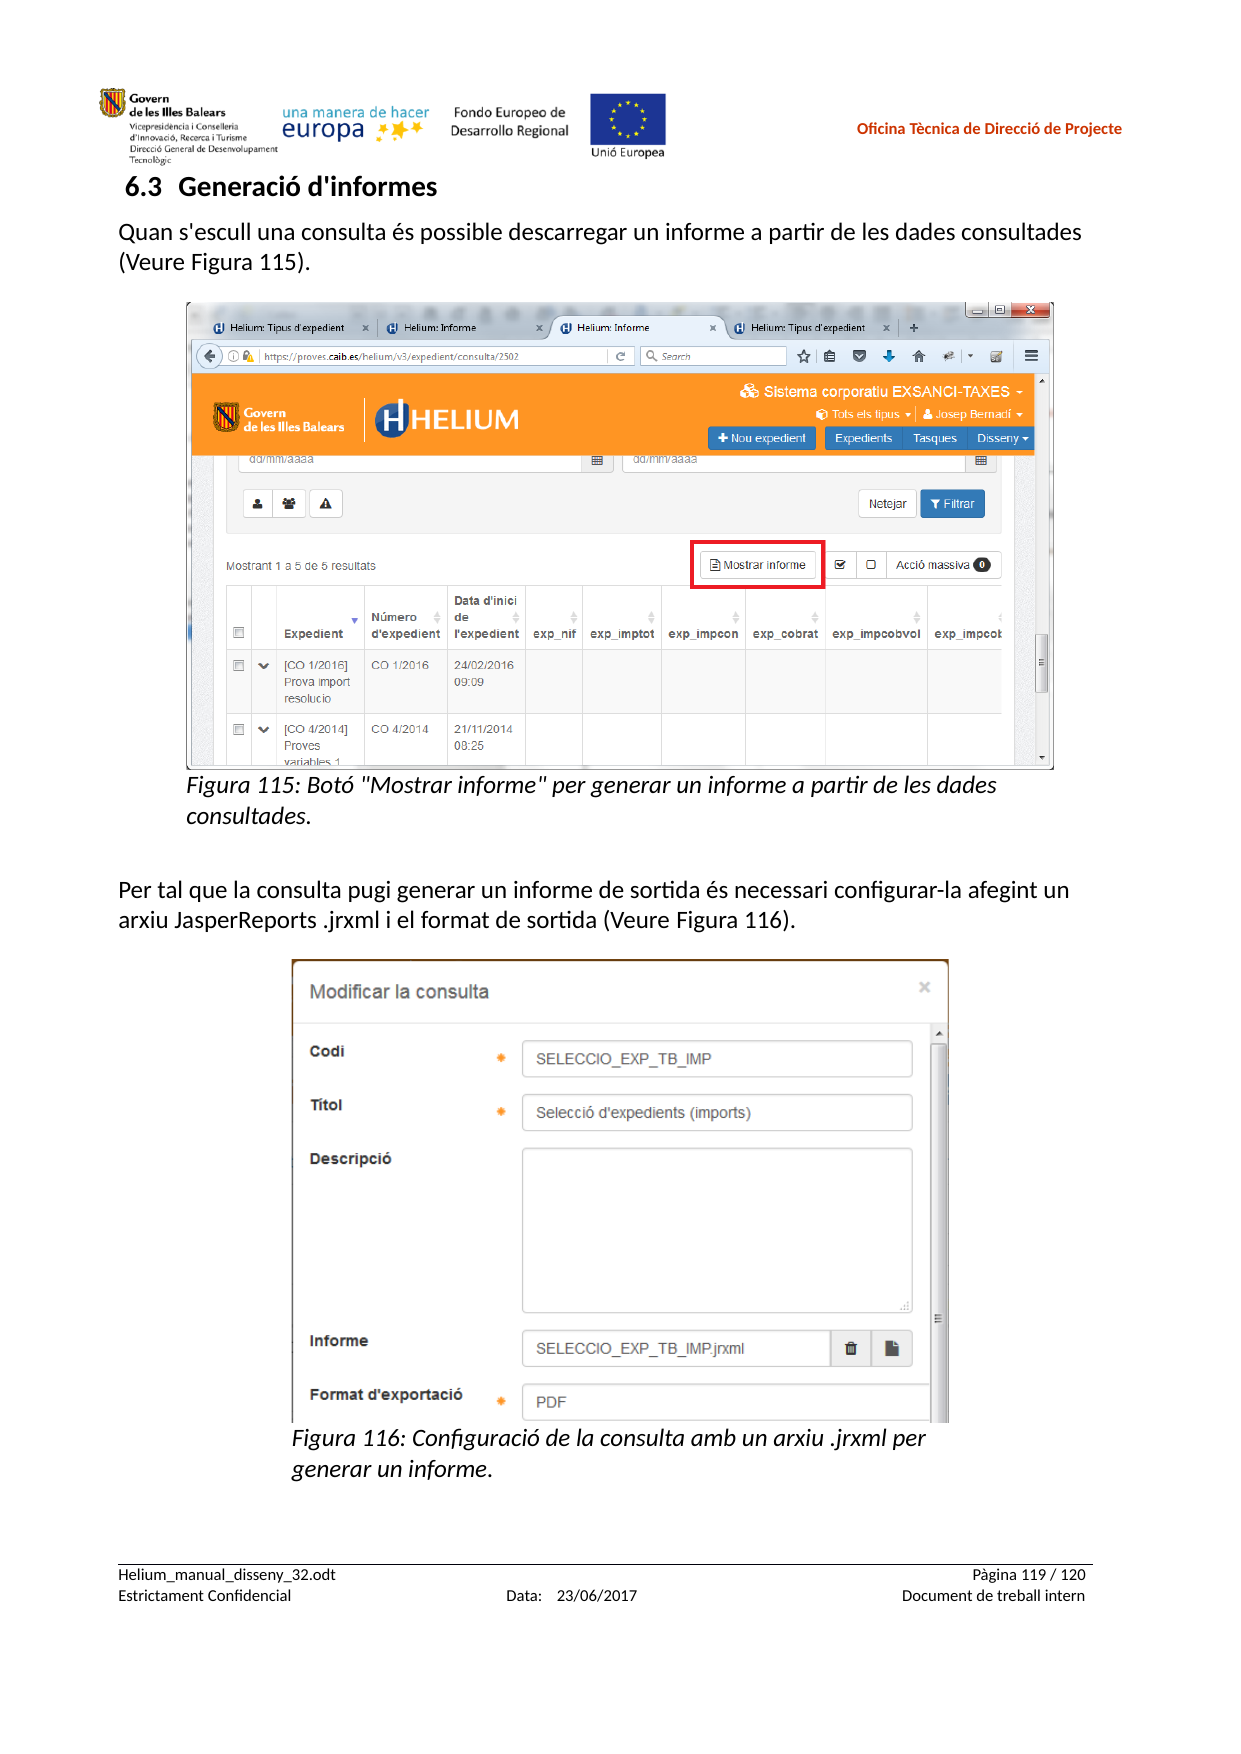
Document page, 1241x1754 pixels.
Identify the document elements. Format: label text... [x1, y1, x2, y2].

text Per tal que la consulta pugi generar un informe de sortida és necessari configurar-la afegint un arxiu JasperReports .jrxml i el format de sortida (Veure Figura 116). [118, 874, 1122, 935]
picture [291, 959, 949, 1423]
subtitle Generació d'informes [118, 168, 1122, 203]
text Figura 116: Configuració de la consulta amb un arxiu .jrxml per generar un informe. [292, 1423, 949, 1483]
picture [99, 87, 668, 166]
text Quan s'escull una consulta és possible descarregar un informe a partir de les dades consultades (Veure Figura 115). [118, 216, 1122, 277]
picture [186, 302, 1054, 770]
text Figura 115: Botó "Mostrar informe" per generar un informe a partir de les dades consultades. [186, 770, 1054, 831]
